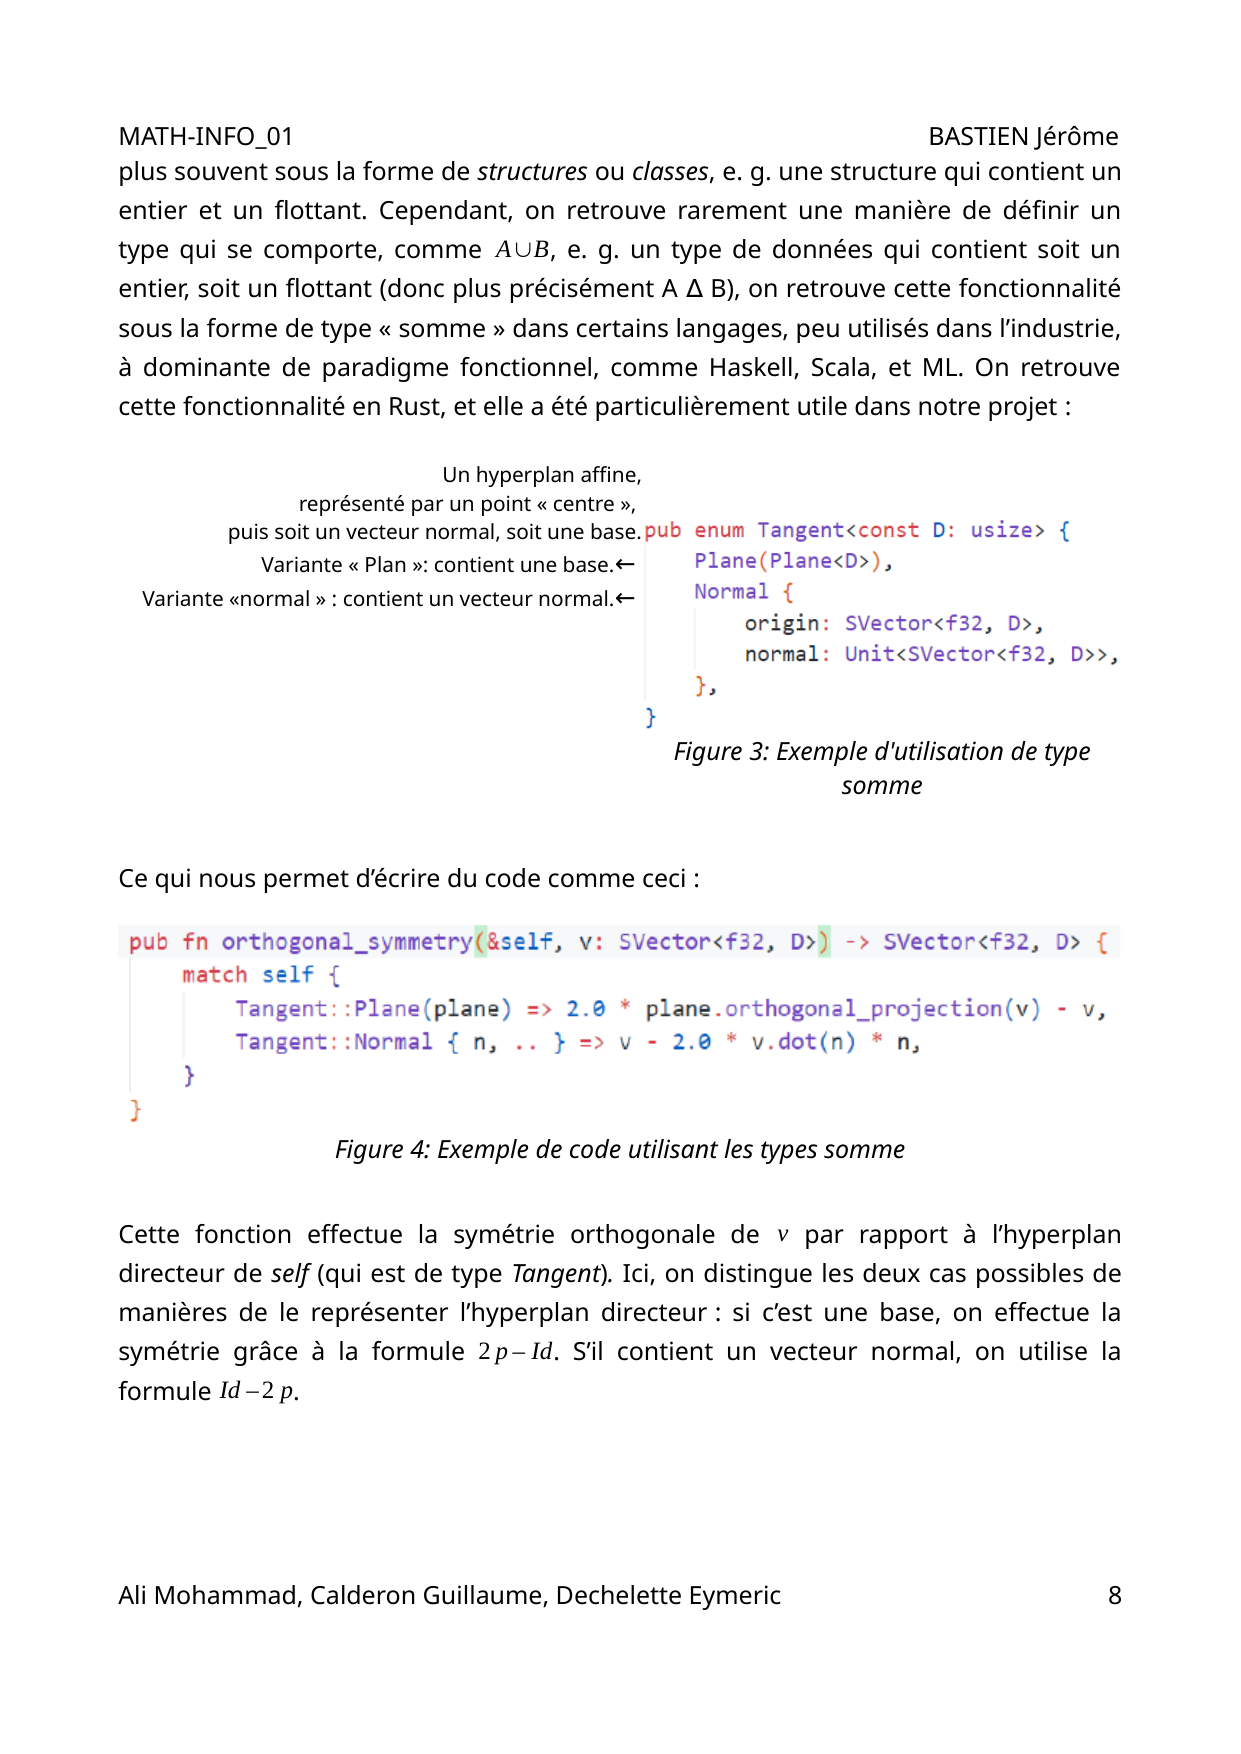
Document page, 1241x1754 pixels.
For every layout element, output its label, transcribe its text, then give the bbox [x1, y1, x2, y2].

text Cette fonction effectue la symétrie orthogonale de par rapport à l’hyperplan directeur de self (qui est de type Tangent). Ici, on distingue les deux cas possibles de manières de le représenter l’hyperplan directeur : si c’est une base, on effectue la symétrie grâce à la formule . S’il contient un vecteur normal, on utilise la formule . [118, 1217, 1122, 1407]
text plus souvent sous la forme de structures ou classes, e. g. une structure qui contient un entier et un flottant. Cependant, on retrouve rarement une manière de définir un type qui se comporte, comme , e. g. un type de données qui contient soit un entier, soit un flottant (donc plus précisément A ∆ B), on retrouve cette fonctionnalité sous la forme de type « somme » dans certains langages, peu utilisés dans l’industrie, à dominante de paradigme fonctionnel, comme Haskell, Scala, et ML. On retrouve cette fonctionnalité en Rust, et elle a été particulièrement utile dans notre projet : [118, 153, 1122, 423]
text Ce qui nous permet d’écrire du code comme ceci : [118, 860, 1122, 894]
picture [118, 921, 1123, 1132]
text Figure 3: Exemple d'utilisation de type somme [642, 734, 1122, 801]
picture [642, 520, 1123, 734]
text Figure 4: Exemple de code utilisant les types somme [118, 1132, 1122, 1166]
